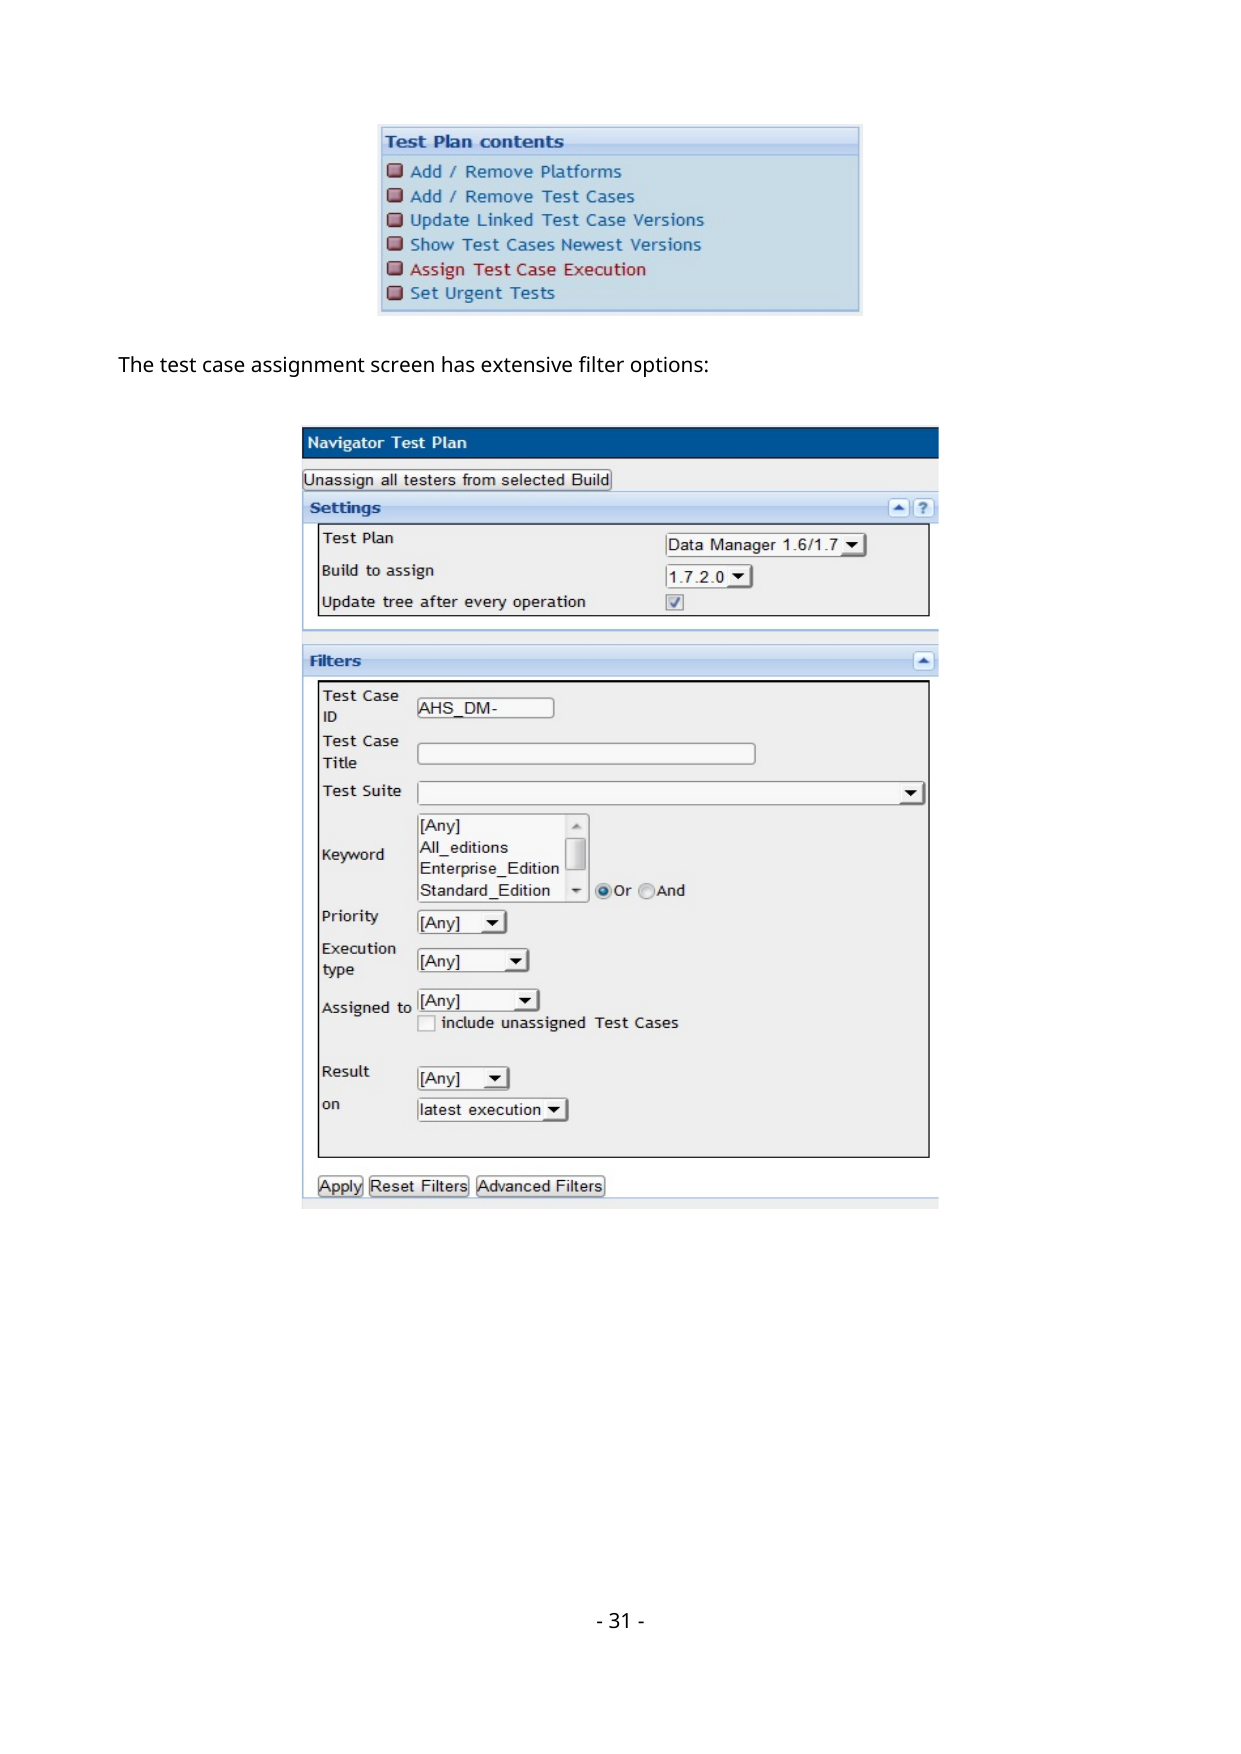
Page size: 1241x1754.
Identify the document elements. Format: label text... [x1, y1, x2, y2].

picture [301, 425, 939, 1209]
text The test case assignment screen has extensive filter options: [118, 350, 1122, 379]
picture [377, 124, 864, 316]
